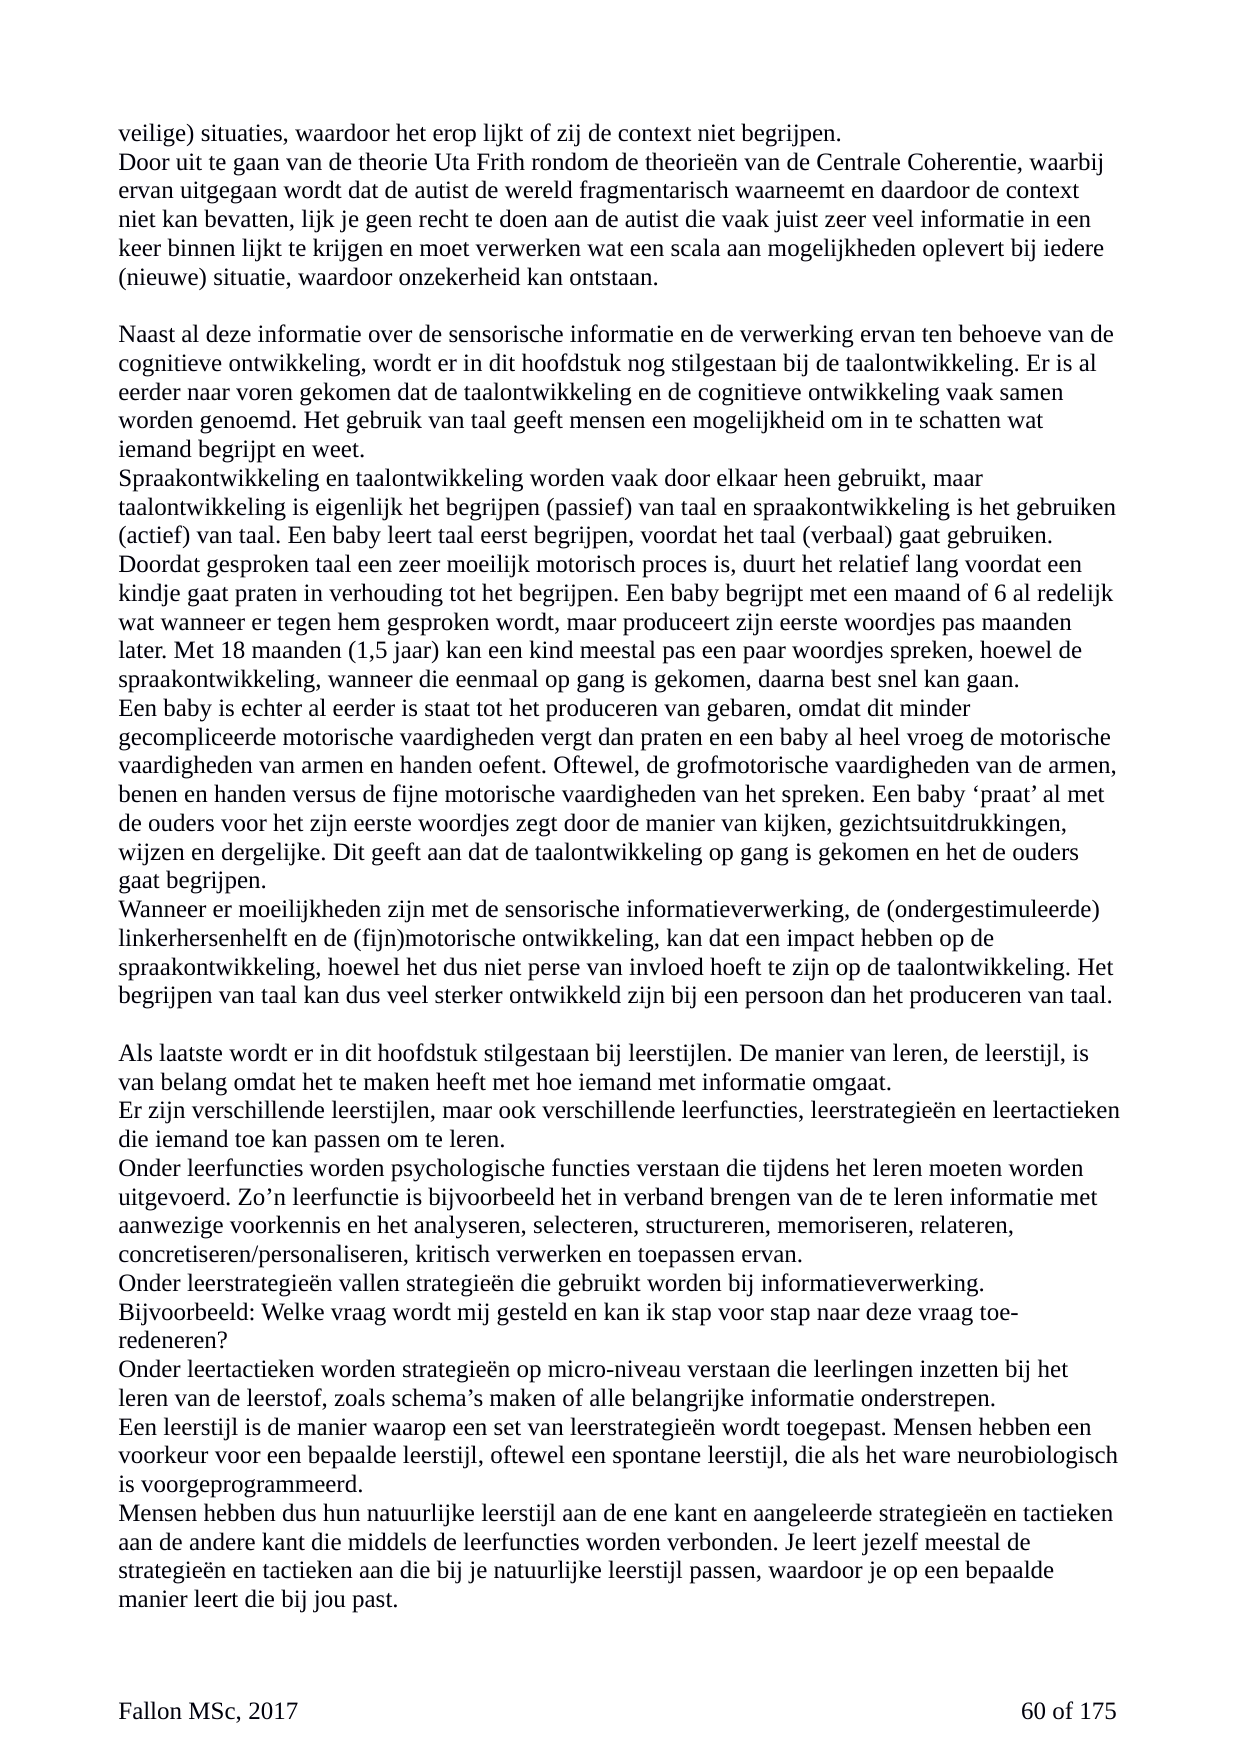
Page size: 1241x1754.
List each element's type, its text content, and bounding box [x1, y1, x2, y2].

text Naast al deze informatie over de sensorische informatie en de verwerking ervan ten behoeve van de cognitieve ontwikkeling, wordt er in dit hoofdstuk nog stilgestaan bij de taalontwikkeling. Er is al eerder naar voren gekomen dat de taalontwikkeling en de cognitieve ontwikkeling vaak samen worden genoemd. Het gebruik van taal geeft mensen een mogelijkheid om in te schatten wat iemand begrijpt en weet. [118, 319, 1122, 463]
text Onder leertactieken worden strategieën op micro-niveau verstaan die leerlingen inzetten bij het leren van de leerstof, zoals schema’s maken of alle belangrijke informatie onderstrepen. [118, 1354, 1122, 1412]
text Als laatste wordt er in dit hoofdstuk stilgestaan bij leerstijlen. De manier van leren, de leerstijl, is van belang omdat het te maken heeft met hoe iemand met informatie omgaat. [118, 1038, 1122, 1096]
text Mensen hebben dus hun natuurlijke leerstijl aan de ene kant en aangeleerde strategieën en tactieken aan de andere kant die middels de leerfuncties worden verbonden. Je leert jezelf meestal de strategieën en tactieken aan die bij je natuurlijke leerstijl passen, waardoor je op een bepaalde manier leert die bij jou past. [118, 1498, 1122, 1613]
text Onder leerstrategieën vallen strategieën die gebruikt worden bij informatieverwerking. Bijvoorbeeld: Welke vraag wordt mij gesteld en kan ik stap voor stap naar deze vraag toe-redeneren? [118, 1268, 1122, 1354]
text Onder leerfuncties worden psychologische functies verstaan die tijdens het leren moeten worden uitgevoerd. Zo’n leerfunctie is bijvoorbeeld het in verband brengen van de te leren informatie met aanwezige voorkennis en het analyseren, selecteren, structureren, memoriseren, relateren, concretiseren/personaliseren, kritisch verwerken en toepassen ervan. [118, 1153, 1122, 1268]
text Spraakontwikkeling en taalontwikkeling worden vaak door elkaar heen gebruikt, maar taalontwikkeling is eigenlijk het begrijpen (passief) van taal en spraakontwikkeling is het gebruiken (actief) van taal. Een baby leert taal eerst begrijpen, voordat het taal (verbaal) gaat gebruiken. Doordat gesproken taal een zeer moeilijk motorisch proces is, duurt het relatief lang voordat een kindje gaat praten in verhouding tot het begrijpen. Een baby begrijpt met een maand of 6 al redelijk wat wanneer er tegen hem gesproken wordt, maar produceert zijn eerste woordjes pas maanden later. Met 18 maanden (1,5 jaar) kan een kind meestal pas een paar woordjes spreken, hoewel de spraakontwikkeling, wanneer die eenmaal op gang is gekomen, daarna best snel kan gaan. [118, 463, 1122, 693]
text Wanneer er moeilijkheden zijn met de sensorische informatieverwerking, de (ondergestimuleerde) linkerhersenhelft en de (fijn)motorische ontwikkeling, kan dat een impact hebben op de spraakontwikkeling, hoewel het dus niet perse van invloed hoeft te zijn op de taalontwikkeling. Het begrijpen van taal kan dus veel sterker ontwikkeld zijn bij een persoon dan het produceren van taal. [118, 894, 1122, 1009]
text Door uit te gaan van de theorie Uta Frith rondom de theorieën van de Centrale Coherentie, waarbij ervan uitgegaan wordt dat de autist de wereld fragmentarisch waarneemt en daardoor de context niet kan bevatten, lijk je geen recht te doen aan de autist die vaak juist zeer veel informatie in een keer binnen lijkt te krijgen en moet verwerken wat een scala aan mogelijkheden oplevert bij iedere (nieuwe) situatie, waardoor onzekerheid kan ontstaan. [118, 147, 1122, 291]
text Een baby is echter al eerder is staat tot het produceren van gebaren, omdat dit minder gecompliceerde motorische vaardigheden vergt dan praten en een baby al heel vroeg de motorische vaardigheden van armen en handen oefent. Oftewel, de grofmotorische vaardigheden van de armen, benen en handen versus de fijne motorische vaardigheden van het spreken. Een baby ‘praat’ al met de ouders voor het zijn eerste woordjes zegt door de manier van kijken, gezichtsuitdrukkingen, wijzen en dergelijke. Dit geeft aan dat de taalontwikkeling op gang is gekomen en het de ouders gaat begrijpen. [118, 693, 1122, 894]
text Er zijn verschillende leerstijlen, maar ook verschillende leerfuncties, leerstrategieën en leertactieken die iemand toe kan passen om te leren. [118, 1096, 1122, 1153]
text veilige) situaties, waardoor het erop lijkt of zij de context niet begrijpen. [118, 118, 1122, 147]
text Een leerstijl is de manier waarop een set van leerstrategieën wordt toegepast. Mensen hebben een voorkeur voor een bepaalde leerstijl, oftewel een spontane leerstijl, die als het ware neurobiologisch is voorgeprogrammeerd. [118, 1412, 1122, 1498]
